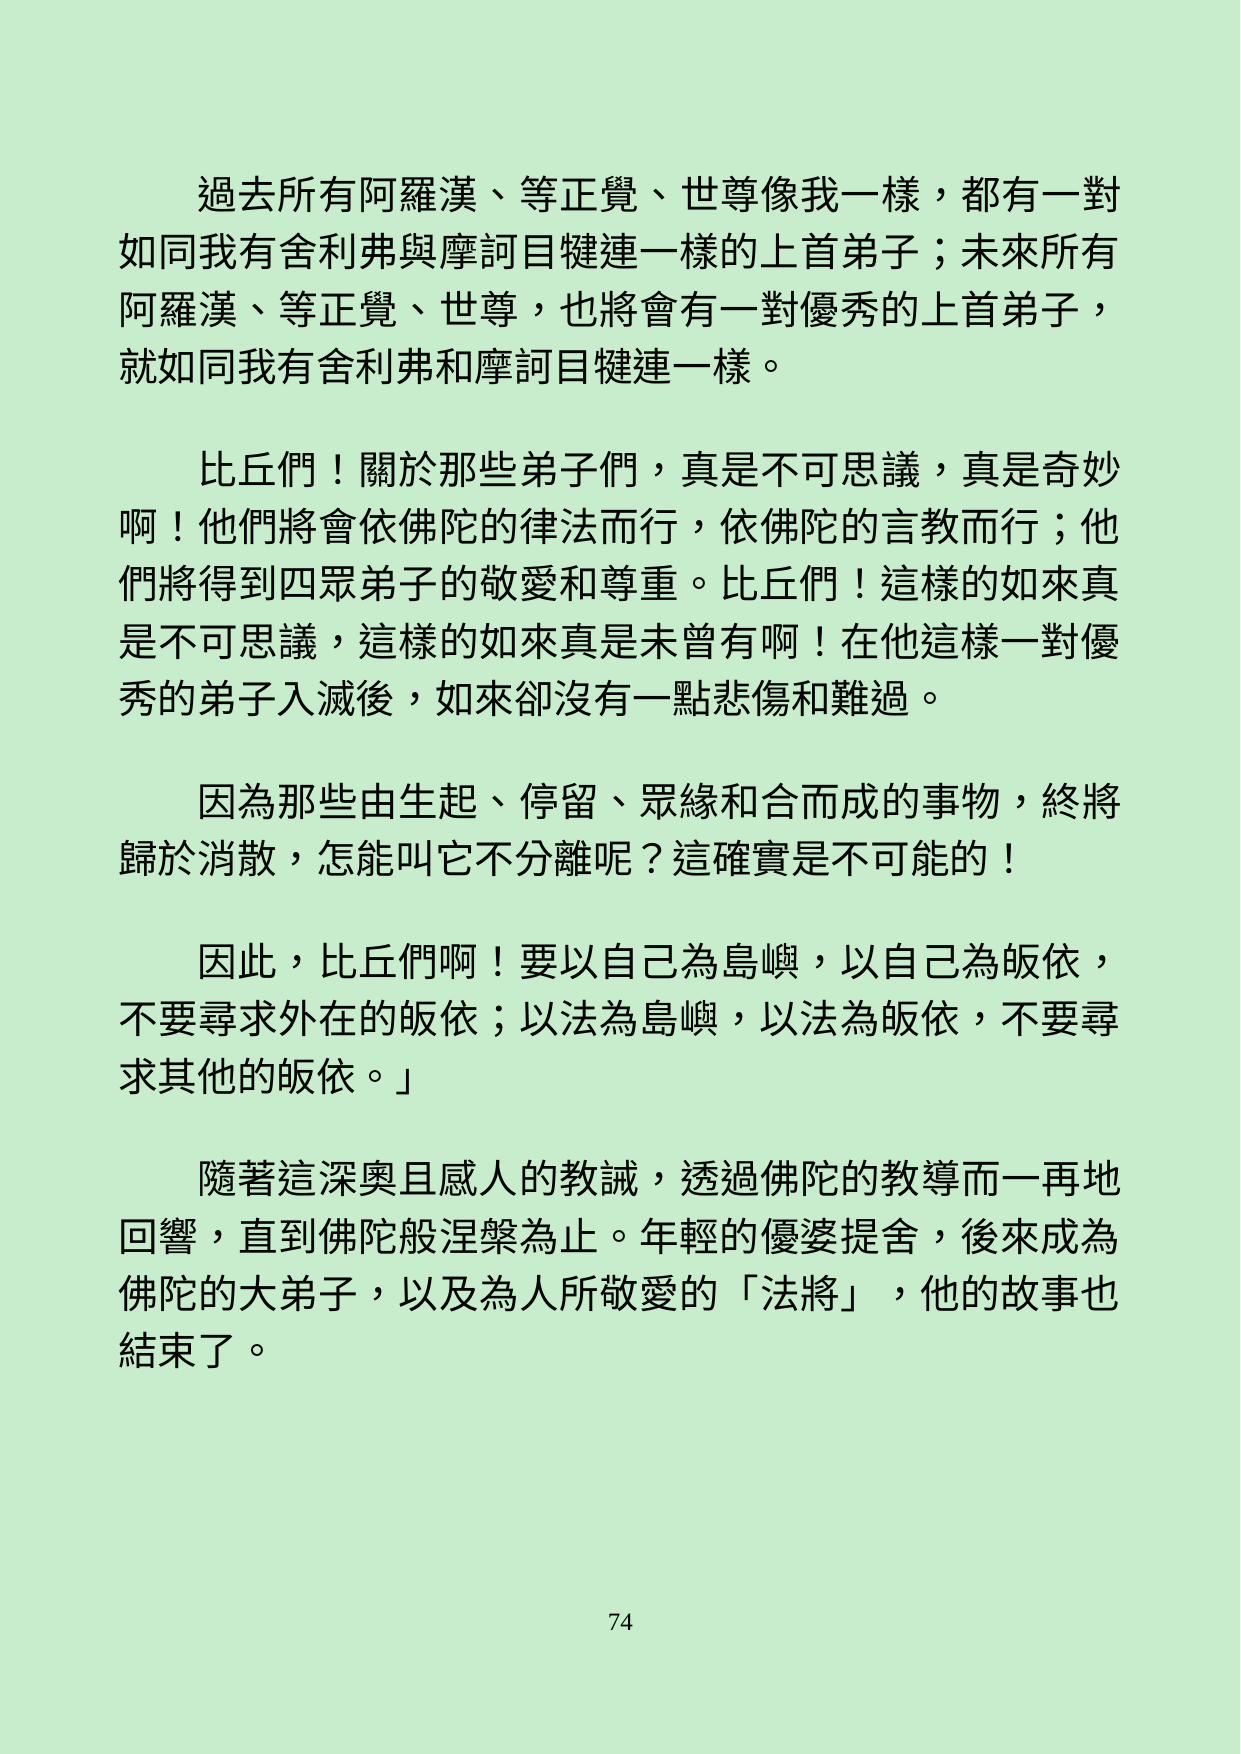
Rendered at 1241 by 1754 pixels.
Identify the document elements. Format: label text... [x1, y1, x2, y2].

text 隨著這深奧且感人的教誡，透過佛陀的教導而一再地回響，直到佛陀般涅槃為止。年輕的優婆提舍，後來成為佛陀的大弟子，以及為人所敬愛的「法將」，他的故事也結束了。 [118, 1148, 1122, 1377]
text 因此，比丘們啊！要以自己為島嶼，以自己為皈依，不要尋求外在的皈依；以法為島嶼，以法為皈依，不要尋求其他的皈依。」 [118, 930, 1122, 1102]
text 過去所有阿羅漢、等正覺、世尊像我一樣，都有一對如同我有舍利弗與摩訶目犍連一樣的上首弟子；未來所有阿羅漢、等正覺、世尊，也將會有一對優秀的上首弟子，就如同我有舍利弗和摩訶目犍連一樣。 [118, 164, 1122, 393]
text 比丘們！關於那些弟子們，真是不可思議，真是奇妙啊！他們將會依佛陀的律法而行，依佛陀的言教而行；他們將得到四眾弟子的敬愛和尊重。比丘們！這樣的如來真是不可思議，這樣的如來真是未曾有啊！在他這樣一對優秀的弟子入滅後，如來卻沒有一點悲傷和難過。 [118, 438, 1122, 725]
text 因為那些由生起、停留、眾緣和合而成的事物，終將歸於消散，怎能叫它不分離呢？這確實是不可能的！ [118, 770, 1122, 885]
